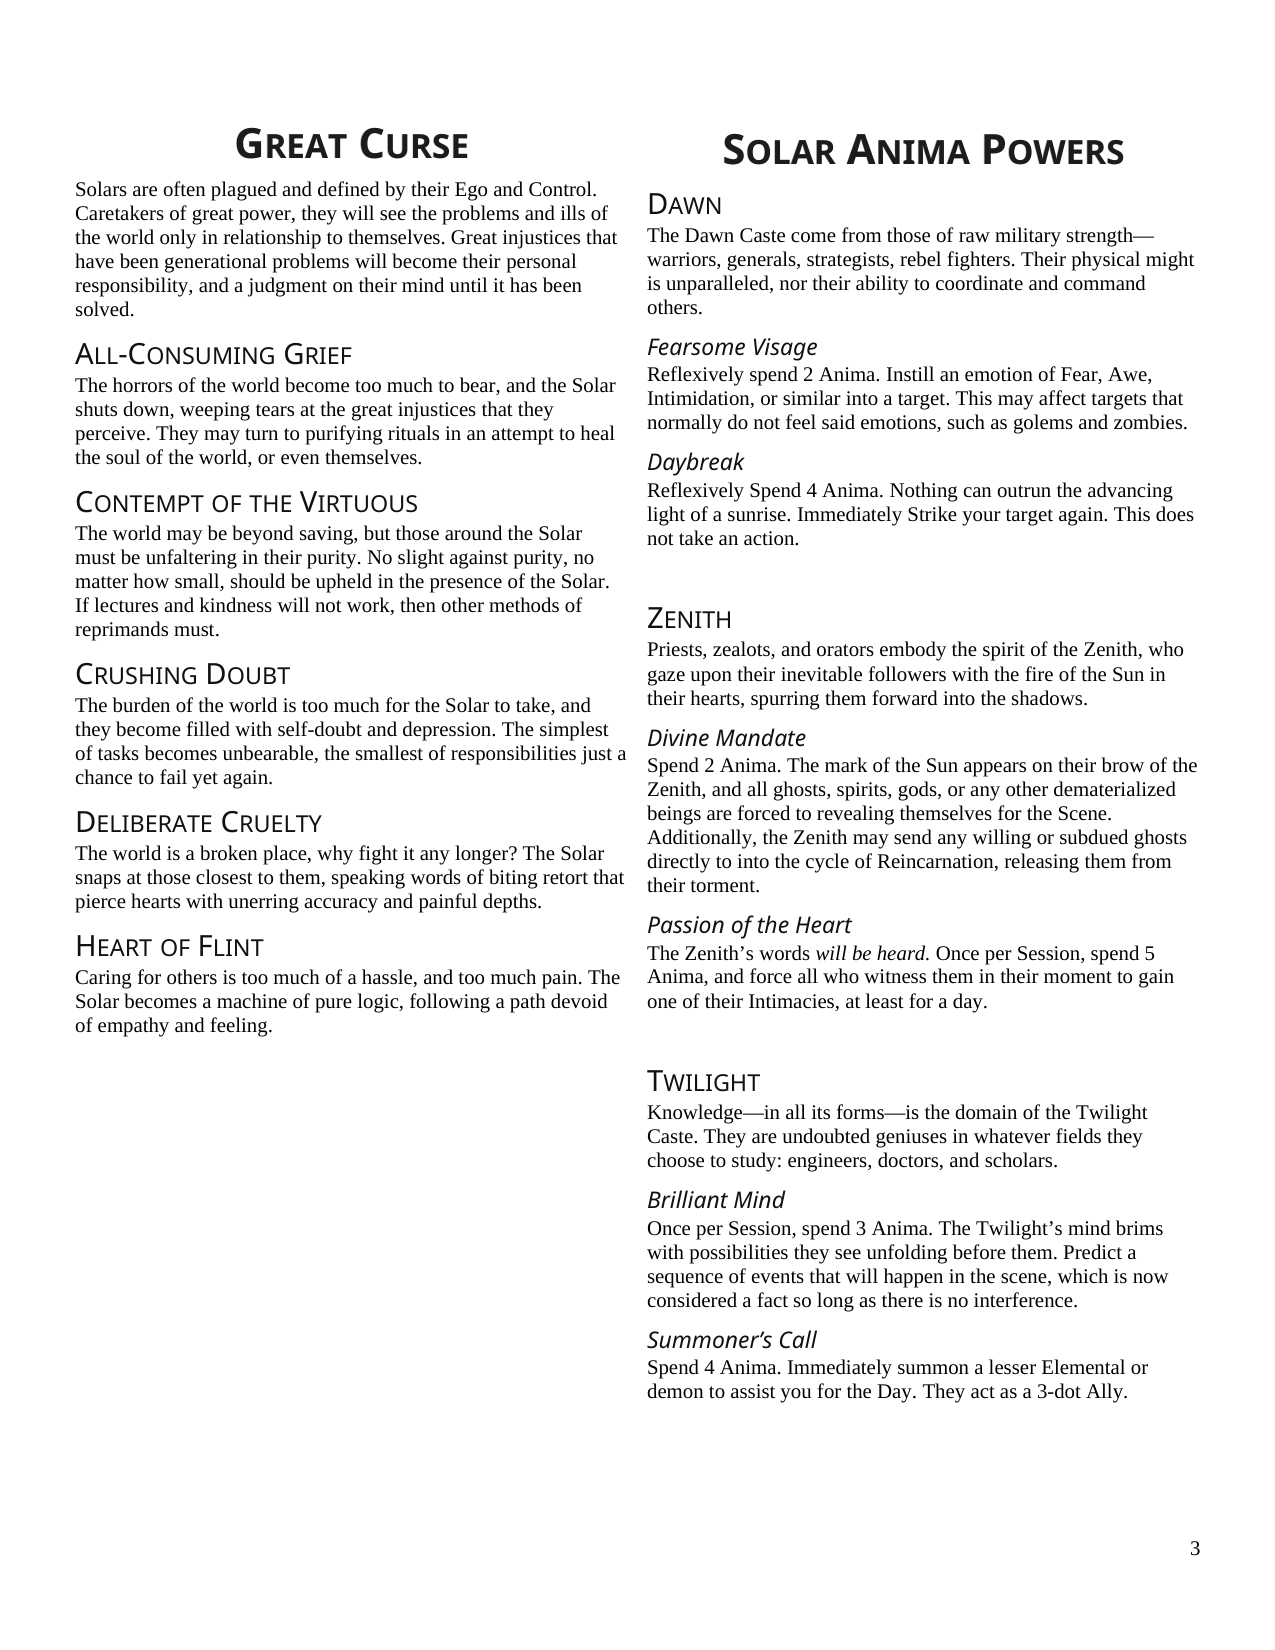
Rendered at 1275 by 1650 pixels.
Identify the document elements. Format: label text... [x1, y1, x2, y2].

subtitle Brilliant Mind [647, 1184, 1200, 1216]
subtitle Fearsome Visage [647, 331, 1200, 362]
subtitle Contempt of the Virtuous [75, 481, 628, 521]
text The horrors of the world become too much to bear, and the Solar shuts down, weeping tears at the great injustices that they perceive. They may turn to purifying rituals in an attempt to heal the soul of the world, or even themselves. [75, 373, 628, 469]
text The Zenith’s words will be heard. Once per Session, spend 5 Anima, and force all who witness them in their moment to gain one of their Intimacies, at least for a day. [647, 940, 1200, 1013]
subtitle Daybreak [647, 446, 1200, 477]
text The Dawn Caste come from those of raw military strength—warriors, generals, strategists, rebel fighters. Their physical might is unparalleled, nor their ability to coordinate and command others. [647, 223, 1200, 319]
subtitle Summoner’s Call [647, 1324, 1200, 1355]
text Reflexively spend 2 Anima. Instill an emotion of Fear, Awe, Intimidation, or similar into a target. This may affect targets that normally do not feel said emotions, such as golems and zombies. [647, 362, 1200, 434]
text Spend 2 Anima. The mark of the Sun appears on their brow of the Zenith, and all ghosts, spirits, gods, or any other dematerialized beings are forced to revealing themselves for the Scene. Additionally, the Zenith may send any willing or subdued ghosts directly to into the cycle of Reincarnation, releasing them from their torment. [647, 753, 1200, 897]
subtitle Zenith [647, 598, 1200, 637]
subtitle Deliberate Cruelty [75, 801, 628, 841]
subtitle Divine Mandate [647, 722, 1200, 753]
subtitle Dawn [647, 183, 1200, 223]
subtitle Passion of the Heart [647, 909, 1200, 940]
subtitle Great Curse [75, 114, 628, 171]
subtitle Heart of Flint [75, 925, 628, 964]
subtitle All-Consuming Grief [75, 333, 628, 373]
text Solars are often plagued and defined by their Ego and Control. Caretakers of great power, they will see the problems and ills of the world only in relationship to themselves. Great injustices that have been generational problems will become their personal responsibility, and a judgment on their mind until it has been solved. [75, 177, 628, 321]
subtitle Crushing Doubt [75, 653, 628, 693]
text The world is a broken place, why fight it any longer? The Solar snaps at those closest to them, speaking words of biting retort that pierce hearts with unerring accuracy and painful depths. [75, 841, 628, 913]
text Reflexively Spend 4 Anima. Nothing can outrun the advancing light of a sunrise. Immediately Strike your target again. This does not take an action. [647, 477, 1200, 550]
text Once per Session, spend 3 Anima. The Twilight’s mind brims with possibilities they see unfolding before them. Predict a sequence of events that will happen in the scene, which is now considered a fact so long as there is no interference. [647, 1216, 1200, 1312]
text Caring for others is too much of a hassle, and too much pain. The Solar becomes a machine of pure logic, following a path devoid of empathy and feeling. [75, 964, 628, 1037]
subtitle Solar Anima Powers [647, 120, 1200, 177]
text Knowledge—in all its forms—is the domain of the Twilight Caste. They are undoubted geniuses in whatever fields they choose to study: engineers, doctors, and scholars. [647, 1100, 1200, 1172]
text Priests, zealots, and orators embody the spirit of the Zenith, who gaze upon their inevitable followers with the fire of the Sun in their hearts, spurring them forward into the shadows. [647, 637, 1200, 709]
subtitle Twilight [647, 1061, 1200, 1100]
text Spend 4 Anima. Immediately summon a lesser Elemental or demon to assist you for the Day. They act as a 3-dot Ally. [647, 1355, 1200, 1403]
text The burden of the world is too much for the Solar to take, and they become filled with self-doubt and depression. The simplest of tasks becomes unbearable, the smallest of responsibilities just a chance to fail yet again. [75, 693, 628, 789]
text The world may be beyond saving, but those around the Solar must be unfaltering in their purity. No slight against purity, no matter how small, should be upheld in the presence of the Solar. If lectures and kindness will not work, then other methods of reprimands must. [75, 521, 628, 641]
